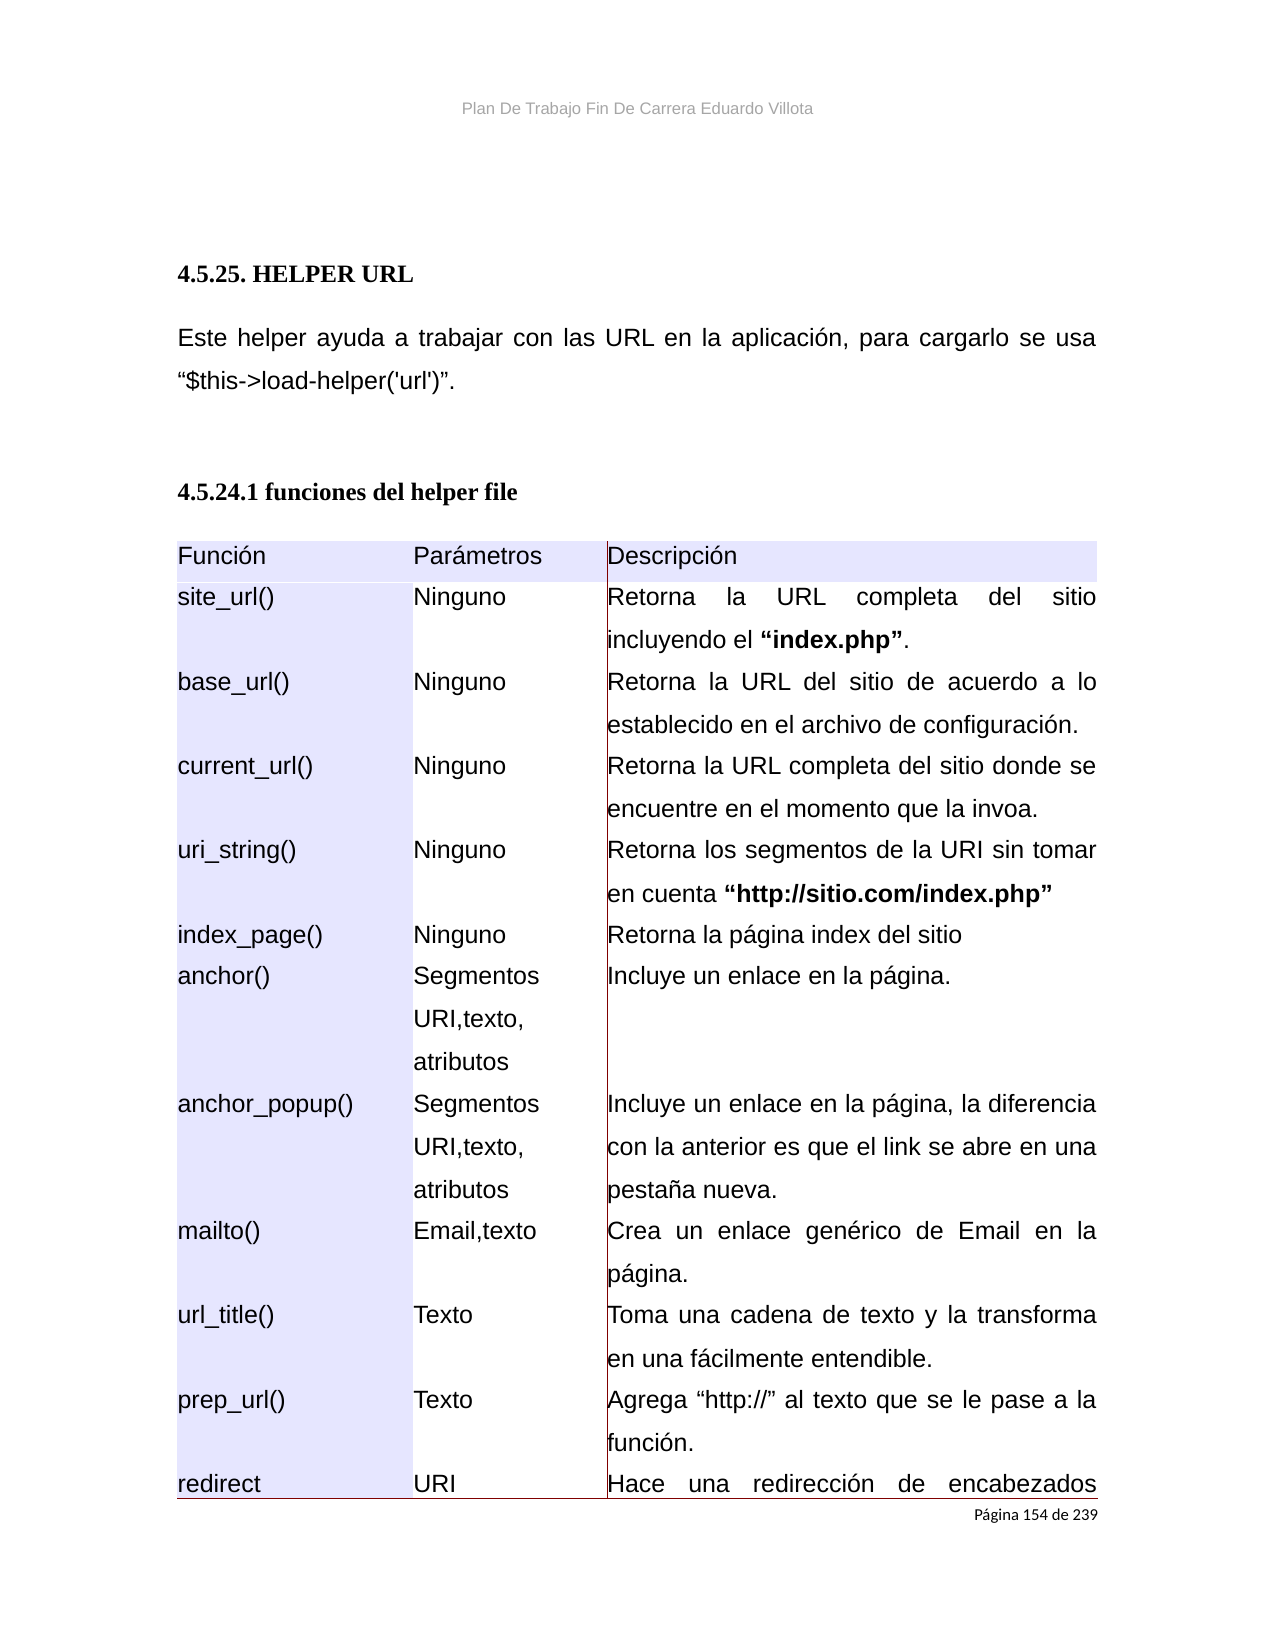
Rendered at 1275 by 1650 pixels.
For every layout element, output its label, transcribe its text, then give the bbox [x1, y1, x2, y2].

table_cell Ninguno [413, 920, 607, 961]
table_cell mailto() [177, 1216, 413, 1301]
table_cell uri_string() [177, 836, 413, 920]
table_cell Incluye un enlace en la página, la diferencia con la anterior es que el link se abre en una pestaña nueva. [608, 1089, 1097, 1216]
table_header Parámetros [413, 541, 607, 582]
table_cell Segmentos URI,texto, atributos [413, 961, 607, 1089]
table_cell index_page() [177, 920, 413, 961]
table_cell Ninguno [413, 667, 607, 751]
table_cell url_title() [177, 1301, 413, 1385]
table_cell Ninguno [413, 836, 607, 920]
table_cell Ninguno [413, 751, 607, 836]
table_header Función [177, 541, 413, 582]
table_cell Texto [413, 1301, 607, 1385]
table_cell Segmentos URI,texto, atributos [413, 1089, 607, 1216]
table_cell Retorna la página index del sitio [608, 920, 1097, 961]
table_cell Hace una redirección de encabezados [608, 1469, 1097, 1498]
table_cell Retorna la URL del sitio de acuerdo a lo establecido en el archivo de configuración. [608, 667, 1097, 751]
table_cell site_url() [177, 583, 413, 667]
text 4.5.25. HELPER URL [177, 259, 1098, 288]
table_cell Ninguno [413, 583, 607, 667]
table_cell current_url() [177, 751, 413, 836]
table_cell anchor() [177, 961, 413, 1089]
table_cell Retorna los segmentos de la URI sin tomar en cuenta “http://sitio.com/index.php” [608, 836, 1097, 920]
table_cell Retorna la URL completa del sitio donde se encuentre en el momento que la invoa. [608, 751, 1097, 836]
text 4.5.24.1 funciones del helper file [177, 477, 1098, 506]
table_cell Crea un enlace genérico de Email en la página. [608, 1216, 1097, 1301]
table_cell redirect [177, 1469, 413, 1498]
table_header Descripción [608, 541, 1097, 582]
table_cell Email,texto [413, 1216, 607, 1301]
table_cell anchor_popup() [177, 1089, 413, 1216]
table_cell URI [413, 1469, 607, 1498]
table_cell Retorna la URL completa del sitio incluyendo el “index.php”. [608, 583, 1097, 667]
table_cell base_url() [177, 667, 413, 751]
table_cell Toma una cadena de texto y la transforma en una fácilmente entendible. [608, 1301, 1097, 1385]
table_cell Texto [413, 1385, 607, 1469]
table_cell Agrega “http://” al texto que se le pase a la función. [608, 1385, 1097, 1469]
table_cell Incluye un enlace en la página. [608, 961, 1097, 1089]
table_cell prep_url() [177, 1385, 413, 1469]
text Este helper ayuda a trabajar con las URL en la aplicación, para cargarlo se usa “$this->load-helper('url')”. [177, 323, 1098, 395]
